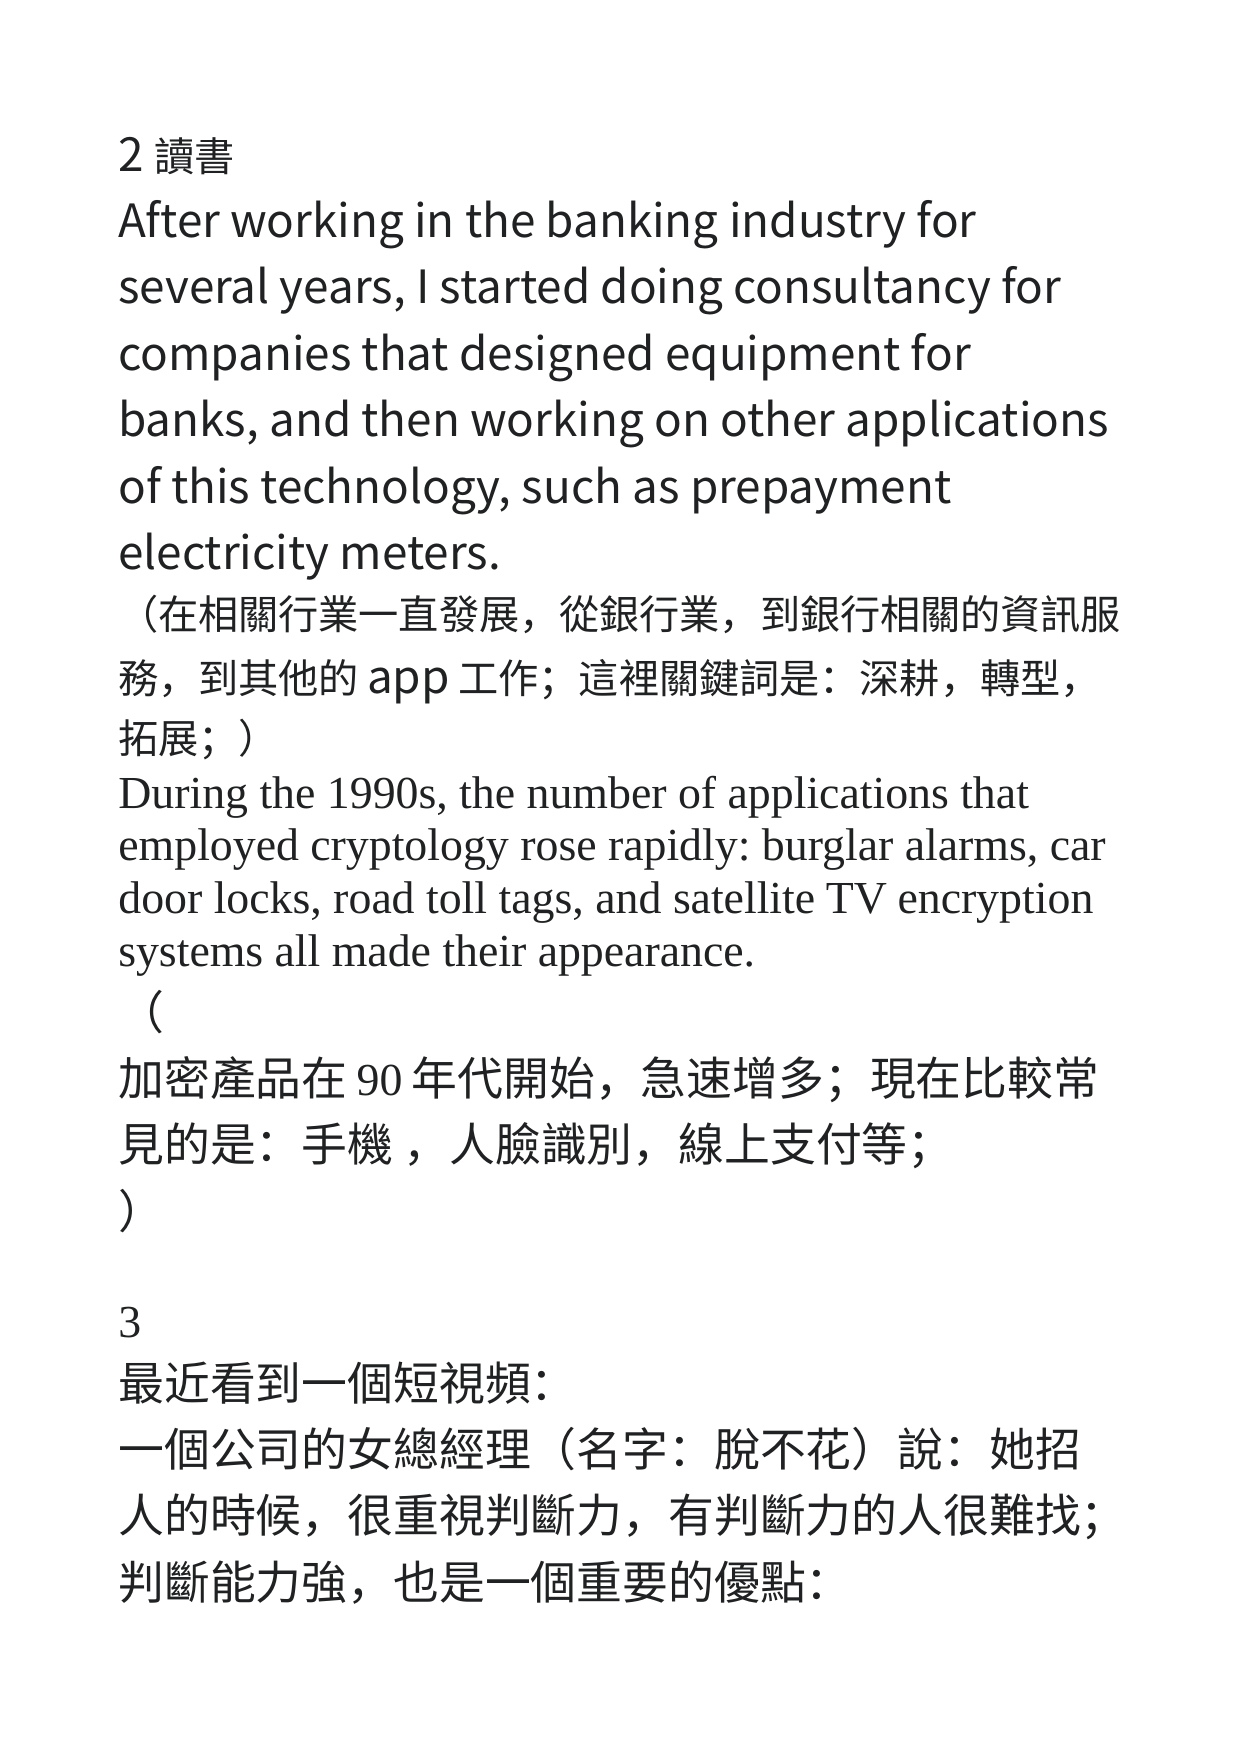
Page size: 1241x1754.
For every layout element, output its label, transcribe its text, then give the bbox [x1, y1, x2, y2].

text ） [118, 1175, 1122, 1241]
text 一個公司的女總經理（名字：脫不花）說：她招人的時候，很重視判斷力，有判斷力的人很難找； [118, 1413, 1122, 1546]
text 加密產品在90年代開始，急速增多；現在比較常見的是：手機 ，人臉識別，線上支付等； [118, 1042, 1122, 1175]
text 3 [118, 1294, 1122, 1347]
text 判斷能力強，也是一個重要的優點： [118, 1546, 1122, 1612]
text After working in the banking industry for several years, I started doing consultancy for companies that designed equipment for banks, and then working on other applications of this technology, such as prepayment electricity meters. [118, 184, 1122, 583]
text （ [118, 976, 1122, 1042]
text During the 1990s, the number of applications that employed cryptology rose rapidly: burglar alarms, car door locks, road toll tags, and satellite TV encryption systems all made their appearance. [118, 765, 1122, 976]
text 最近看到一個短視頻： [118, 1347, 1122, 1413]
text 2 讀書 [118, 118, 1122, 184]
text （在相關行業一直發展，從銀行業，到銀行相關的資訊服務，到其他的app工作；這裡關鍵詞是：深耕，轉型，拓展；） [118, 583, 1122, 765]
